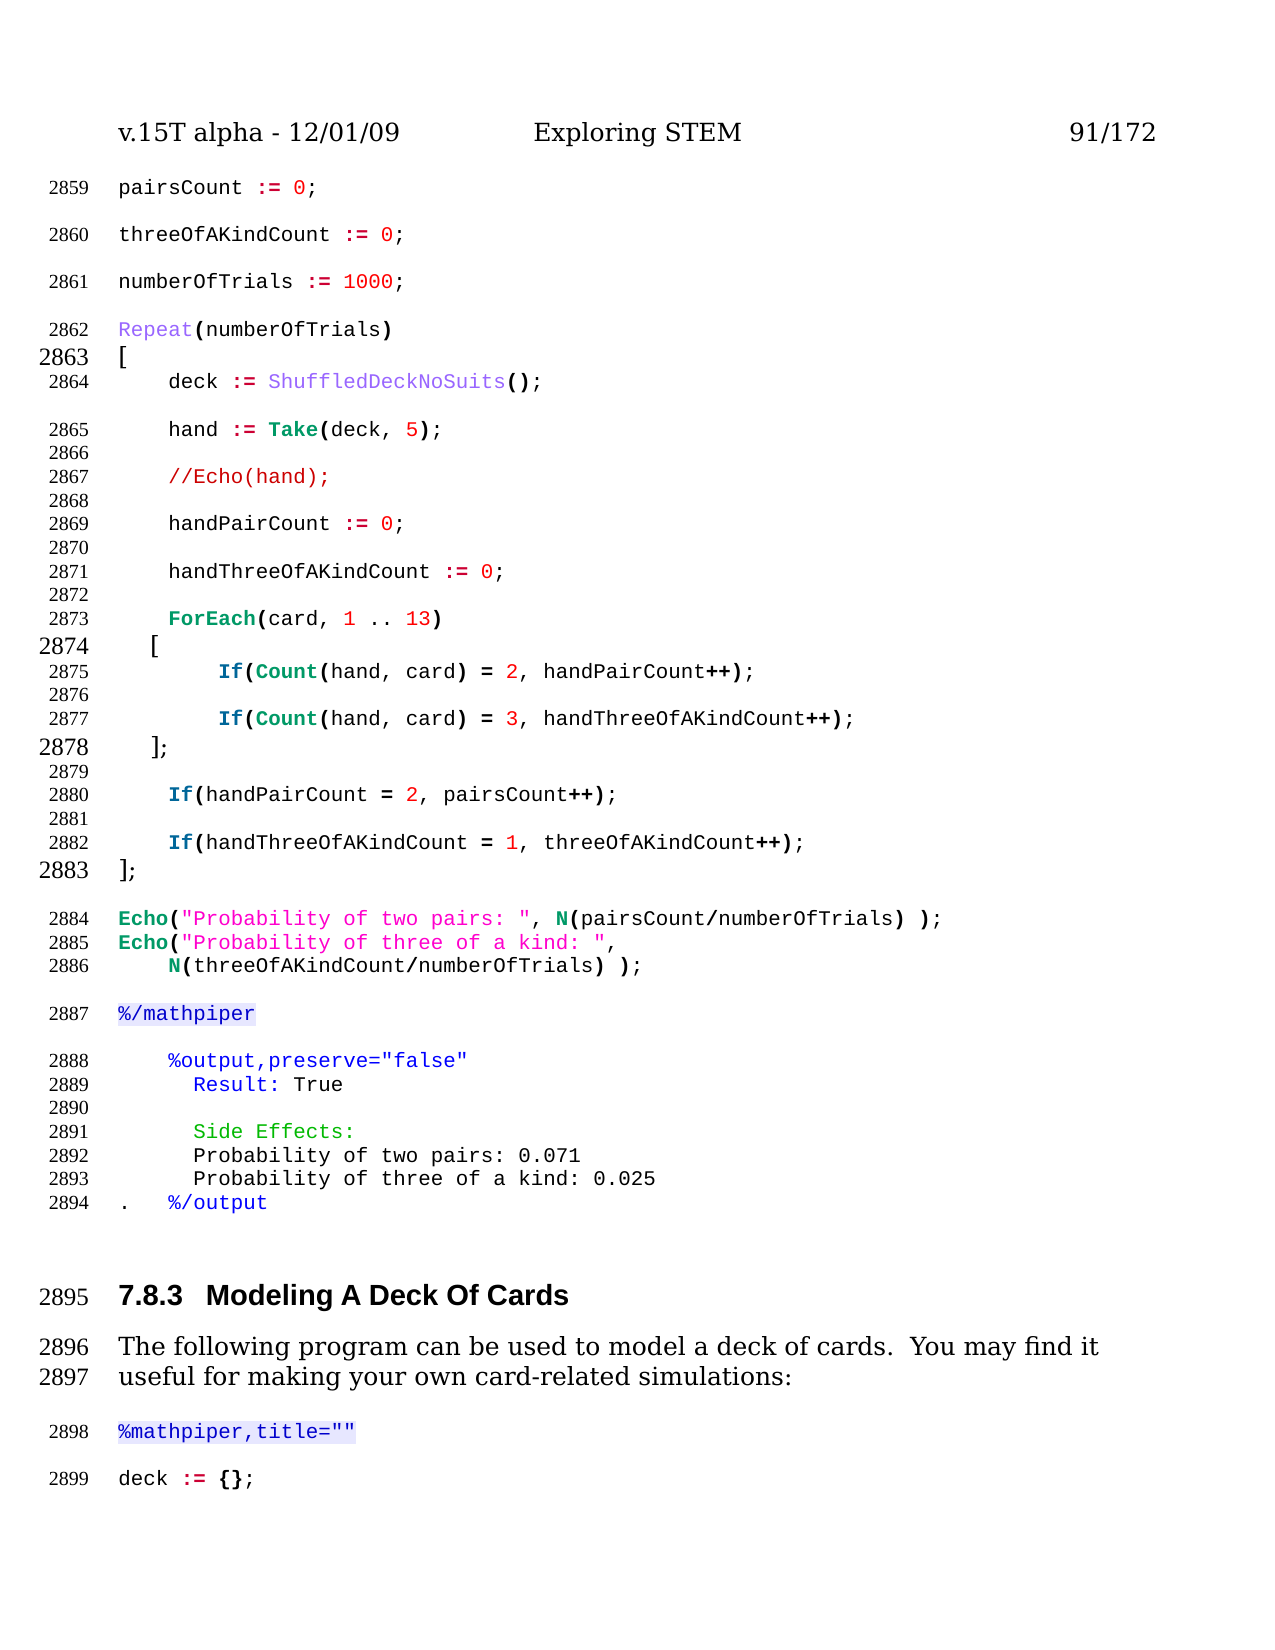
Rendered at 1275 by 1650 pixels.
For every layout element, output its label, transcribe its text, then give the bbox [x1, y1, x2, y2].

text handPairCount := 0; [118, 513, 1157, 537]
text Probability of three of a kind: 0.025 [118, 1168, 1157, 1192]
text hand := Take(deck, 5); [118, 419, 1157, 442]
text Side Effects: [118, 1121, 1157, 1145]
text %mathpiper,title="" [118, 1421, 1157, 1444]
text handThreeOfAKindCount := 0; [118, 561, 1157, 584]
text If(Count(hand, card) = 2, handPairCount++); [118, 661, 1157, 684]
text threeOfAKindCount := 0; [118, 224, 1157, 248]
text Repeat(numberOfTrials) [118, 319, 1157, 342]
text Echo("Probability of three of a kind: ", [118, 932, 1157, 956]
text Probability of two pairs: 0.071 [118, 1145, 1157, 1168]
text ]; [118, 732, 1157, 761]
subtitle Modeling A Deck Of Cards [118, 1278, 1157, 1312]
text If(Count(hand, card) = 3, handThreeOfAKindCount++); [118, 708, 1157, 732]
text [ [118, 632, 1157, 661]
text Echo("Probability of two pairs: ", N(pairsCount/numberOfTrials) ); [118, 908, 1157, 932]
text If(handPairCount = 2, pairsCount++); [118, 784, 1157, 808]
text deck := ShuffledDeckNoSuits(); [118, 371, 1157, 395]
text %/mathpiper [118, 1003, 1157, 1026]
text The following program can be used to model a deck of cards. You may find it useful for making your own card-related simulations: [118, 1333, 1157, 1391]
text pairsCount := 0; [118, 177, 1157, 200]
text . %/output [118, 1192, 1157, 1216]
text If(handThreeOfAKindCount = 1, threeOfAKindCount++); [118, 832, 1157, 855]
text N(threeOfAKindCount/numberOfTrials) ); [118, 956, 1157, 979]
text ForEach(card, 1 .. 13) [118, 608, 1157, 632]
text deck := {}; [118, 1468, 1157, 1492]
text Result: True [118, 1074, 1157, 1097]
text [ [118, 342, 1157, 371]
text %output,preserve="false" [118, 1050, 1157, 1074]
text ]; [118, 855, 1157, 884]
text numberOfTrials := 1000; [118, 271, 1157, 295]
text //Echo(hand); [118, 466, 1157, 490]
